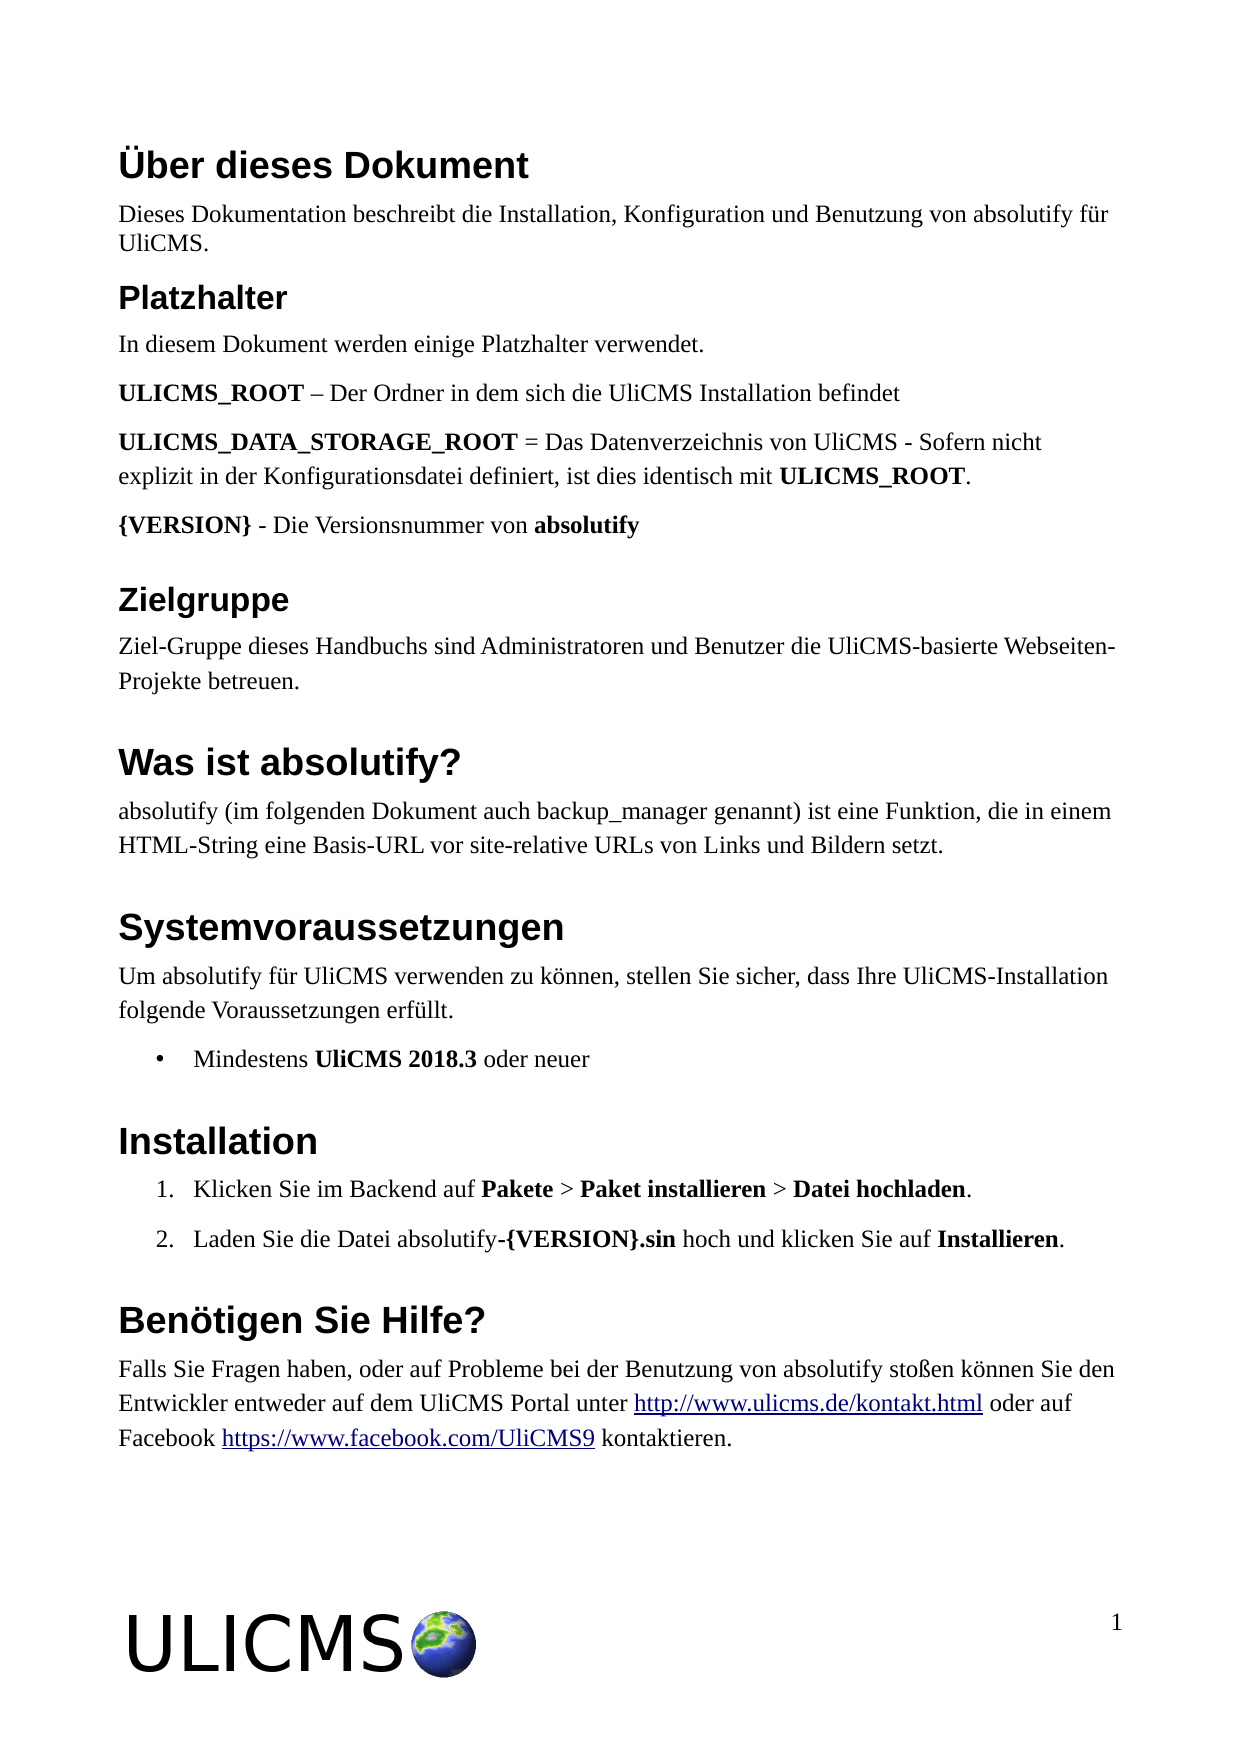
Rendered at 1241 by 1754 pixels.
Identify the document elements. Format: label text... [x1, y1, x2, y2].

subtitle Platzhalter [118, 278, 1123, 316]
subtitle Was ist absolutify? [118, 740, 1123, 784]
text Ziel-Gruppe dieses Handbuchs sind Administratoren und Benutzer die UliCMS-basierte Webseiten-Projekte betreuen. [118, 631, 1123, 695]
text ULICMS_DATA_STORAGE_ROOT = Das Datenverzeichnis von UliCMS - Sofern nicht explizit in der Konfigurationsdatei definiert, ist dies identisch mit ULICMS_ROOT. [118, 427, 1123, 490]
list Mindestens UliCMS 2018.3 oder neuer [156, 1044, 1123, 1073]
text {VERSION} - Die Versionsnummer von absolutify [118, 510, 1123, 539]
text ULICMS_ROOT – Der Ordner in dem sich die UliCMS Installation befindet [118, 378, 1123, 407]
text Falls Sie Fragen haben, oder auf Probleme bei der Benutzung von absolutify stoßen können Sie den Entwickler entweder auf dem UliCMS Portal unter http://www.ulicms.de/kontakt.html oder auf Facebook https://www.facebook.com/UliCMS9 kontaktieren. [118, 1354, 1123, 1452]
text In diesem Dokument werden einige Platzhalter verwendet. [118, 329, 1123, 357]
text absolutify (im folgenden Dokument auch backup_manager genannt) ist eine Funktion, die in einem HTML-String eine Basis-URL vor site-relative URLs von Links und Bildern setzt. [118, 796, 1123, 859]
subtitle Installation [118, 1118, 1123, 1162]
subtitle Zielgruppe [118, 580, 1123, 619]
text Dieses Dokumentation beschreibt die Installation, Konfiguration und Benutzung von absolutify für UliCMS. [118, 199, 1123, 257]
subtitle Über dieses Dokument [118, 143, 1123, 187]
text Um absolutify für UliCMS verwenden zu können, stellen Sie sicher, dass Ihre UliCMS-Installation folgende Voraussetzungen erfüllt. [118, 961, 1123, 1024]
subtitle Systemvoraussetzungen [118, 905, 1123, 948]
picture [118, 1607, 479, 1681]
list Laden Sie die Datei absolutify-{VERSION}.sin hoch und klicken Sie auf Installieren. [156, 1224, 1123, 1252]
list Klicken Sie im Backend auf Pakete > Paket installieren > Datei hochladen. [156, 1174, 1123, 1203]
